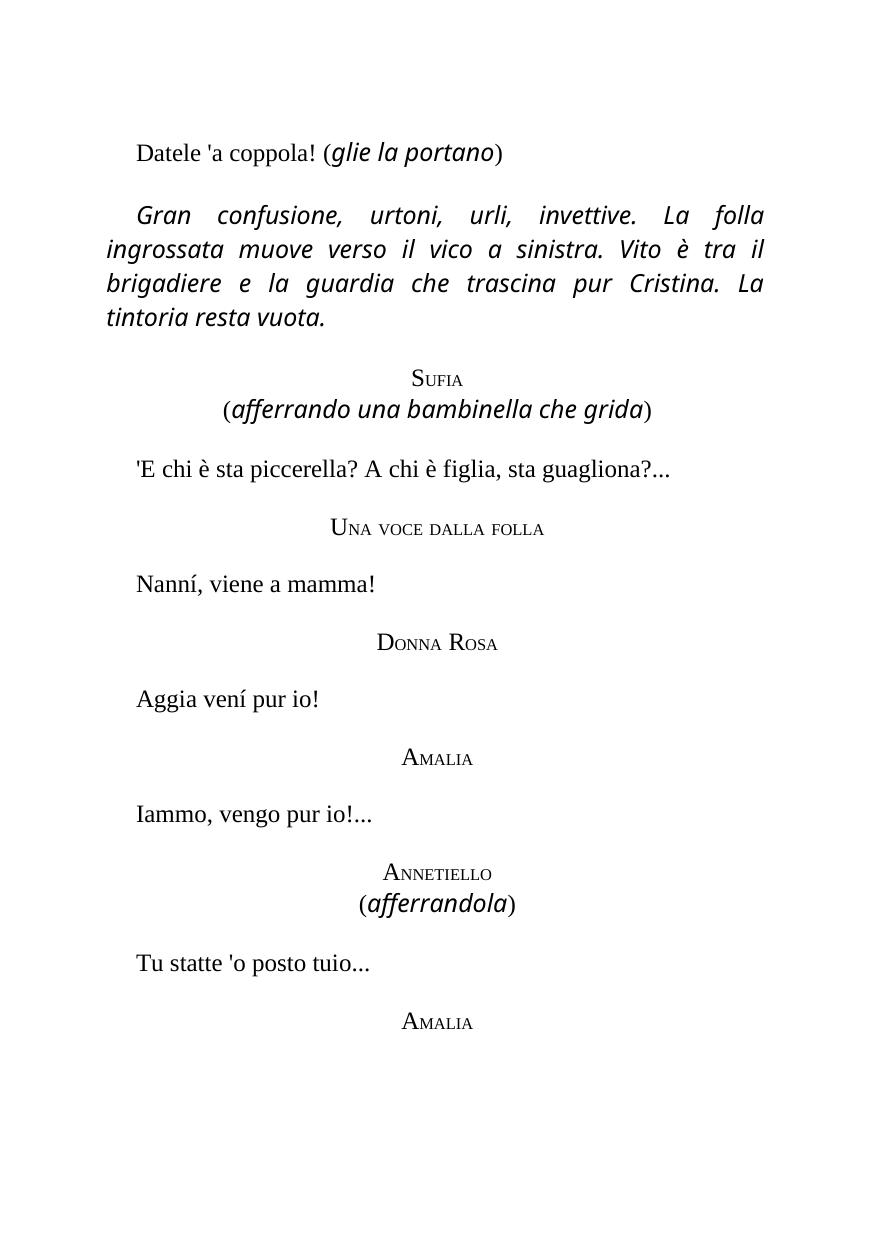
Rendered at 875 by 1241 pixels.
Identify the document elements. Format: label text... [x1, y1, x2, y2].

text Nanní, viene a mamma! [106, 569, 768, 598]
text Donna Rosa [106, 627, 768, 656]
text Aggia vení pur io! [106, 684, 768, 713]
text Iammo, vengo pur io!... [106, 799, 768, 828]
text Sufia [106, 363, 768, 392]
text Amalia [106, 1006, 768, 1035]
text Datele 'a coppola! (glie la portano) [106, 135, 768, 169]
text 'E chi è sta piccerella? A chi è figlia, sta guagliona?... [106, 454, 768, 483]
text Annetiello [106, 857, 768, 886]
text (afferrando una bambinella che grida) [106, 392, 768, 426]
text Gran confusione, urtoni, urli, invettive. La folla ingrossata muove verso il vico a sinistra. Vito è tra il brigadiere e la guardia che trascina pur Cristina. La tintoria resta vuota. [106, 198, 768, 334]
text Una voce dalla folla [106, 512, 768, 541]
text Tu statte 'o posto tuio... [106, 948, 768, 977]
text (afferrandola) [106, 886, 768, 920]
text Amalia [106, 742, 768, 771]
